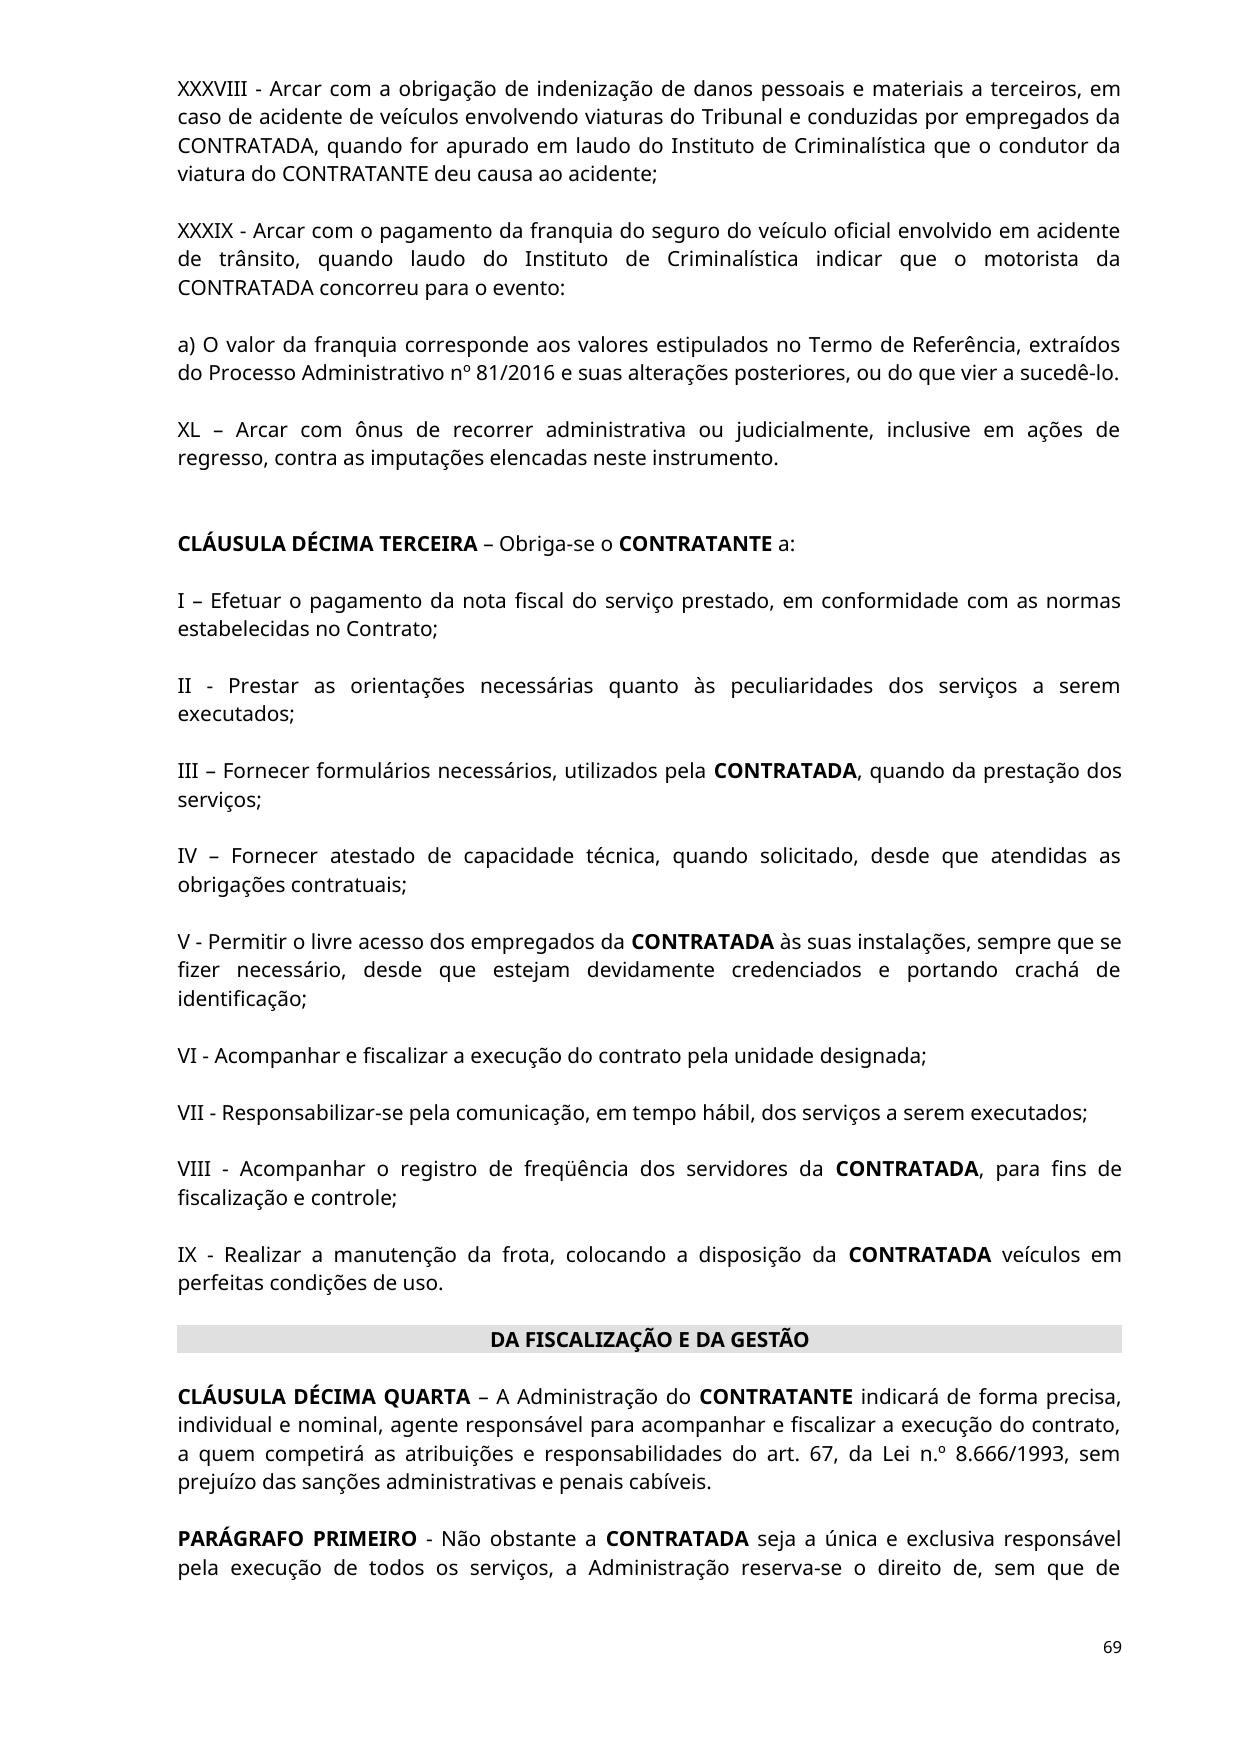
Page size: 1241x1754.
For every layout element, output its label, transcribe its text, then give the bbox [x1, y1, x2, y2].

text CLÁUSULA DÉCIMA QUARTA – A Administração do CONTRATANTE indicará de forma precisa, individual e nominal, agente responsável para acompanhar e fiscalizar a execução do contrato, a quem competirá as atribuições e responsabilidades do art. 67, da Lei n.º 8.666/1993, sem prejuízo das sanções administrativas e penais cabíveis. [177, 1382, 1122, 1496]
text XXXIX - Arcar com o pagamento da franquia do seguro do veículo oficial envolvido em acidente de trânsito, quando laudo do Instituto de Criminalística indicar que o motorista da CONTRATADA concorreu para o evento: [177, 216, 1122, 301]
text XL – Arcar com ônus de recorrer administrativa ou judicialmente, inclusive em ações de regresso, contra as imputações elencadas neste instrumento. [177, 415, 1122, 472]
text CLÁUSULA DÉCIMA TERCEIRA – Obriga-se o CONTRATANTE a: [177, 529, 1122, 557]
text I – Efetuar o pagamento da nota fiscal do serviço prestado, em conformidade com as normas estabelecidas no Contrato; [177, 586, 1122, 643]
text XXXVIII - Arcar com a obrigação de indenização de danos pessoais e materiais a terceiros, em caso de acidente de veículos envolvendo viaturas do Tribunal e conduzidas por empregados da CONTRATADA, quando for apurado em laudo do Instituto de Criminalística que o condutor da viatura do CONTRATANTE deu causa ao acidente; [177, 74, 1122, 188]
text VII - Responsabilizar-se pela comunicação, em tempo hábil, dos serviços a serem executados; [177, 1098, 1122, 1126]
text II - Prestar as orientações necessárias quanto às peculiaridades dos serviços a serem executados; [177, 671, 1122, 728]
text VI - Acompanhar e fiscalizar a execução do contrato pela unidade designada; [177, 1041, 1122, 1069]
text VIII - Acompanhar o registro de freqüência dos servidores da CONTRATADA, para fins de fiscalização e controle; [177, 1154, 1122, 1211]
text PARÁGRAFO PRIMEIRO - Não obstante a CONTRATADA seja a única e exclusiva responsável pela execução de todos os serviços, a Administração reserva-se o direito de, sem que de [177, 1524, 1122, 1581]
text III – Fornecer formulários necessários, utilizados pela CONTRATADA, quando da prestação dos serviços; [177, 756, 1122, 813]
text IV – Fornecer atestado de capacidade técnica, quando solicitado, desde que atendidas as obrigações contratuais; [177, 842, 1122, 898]
text V - Permitir o livre acesso dos empregados da CONTRATADA às suas instalações, sempre que se fizer necessário, desde que estejam devidamente credenciados e portando crachá de identificação; [177, 927, 1122, 1012]
text a) O valor da franquia corresponde aos valores estipulados no Termo de Referência, extraídos do Processo Administrativo nº 81/2016 e suas alterações posteriores, ou do que vier a sucedê-lo. [177, 330, 1122, 387]
subtitle DA FISCALIZAÇÃO E DA GESTÃO [177, 1325, 1122, 1353]
text IX - Realizar a manutenção da frota, colocando a disposição da CONTRATADA veículos em perfeitas condições de uso. [177, 1240, 1122, 1297]
